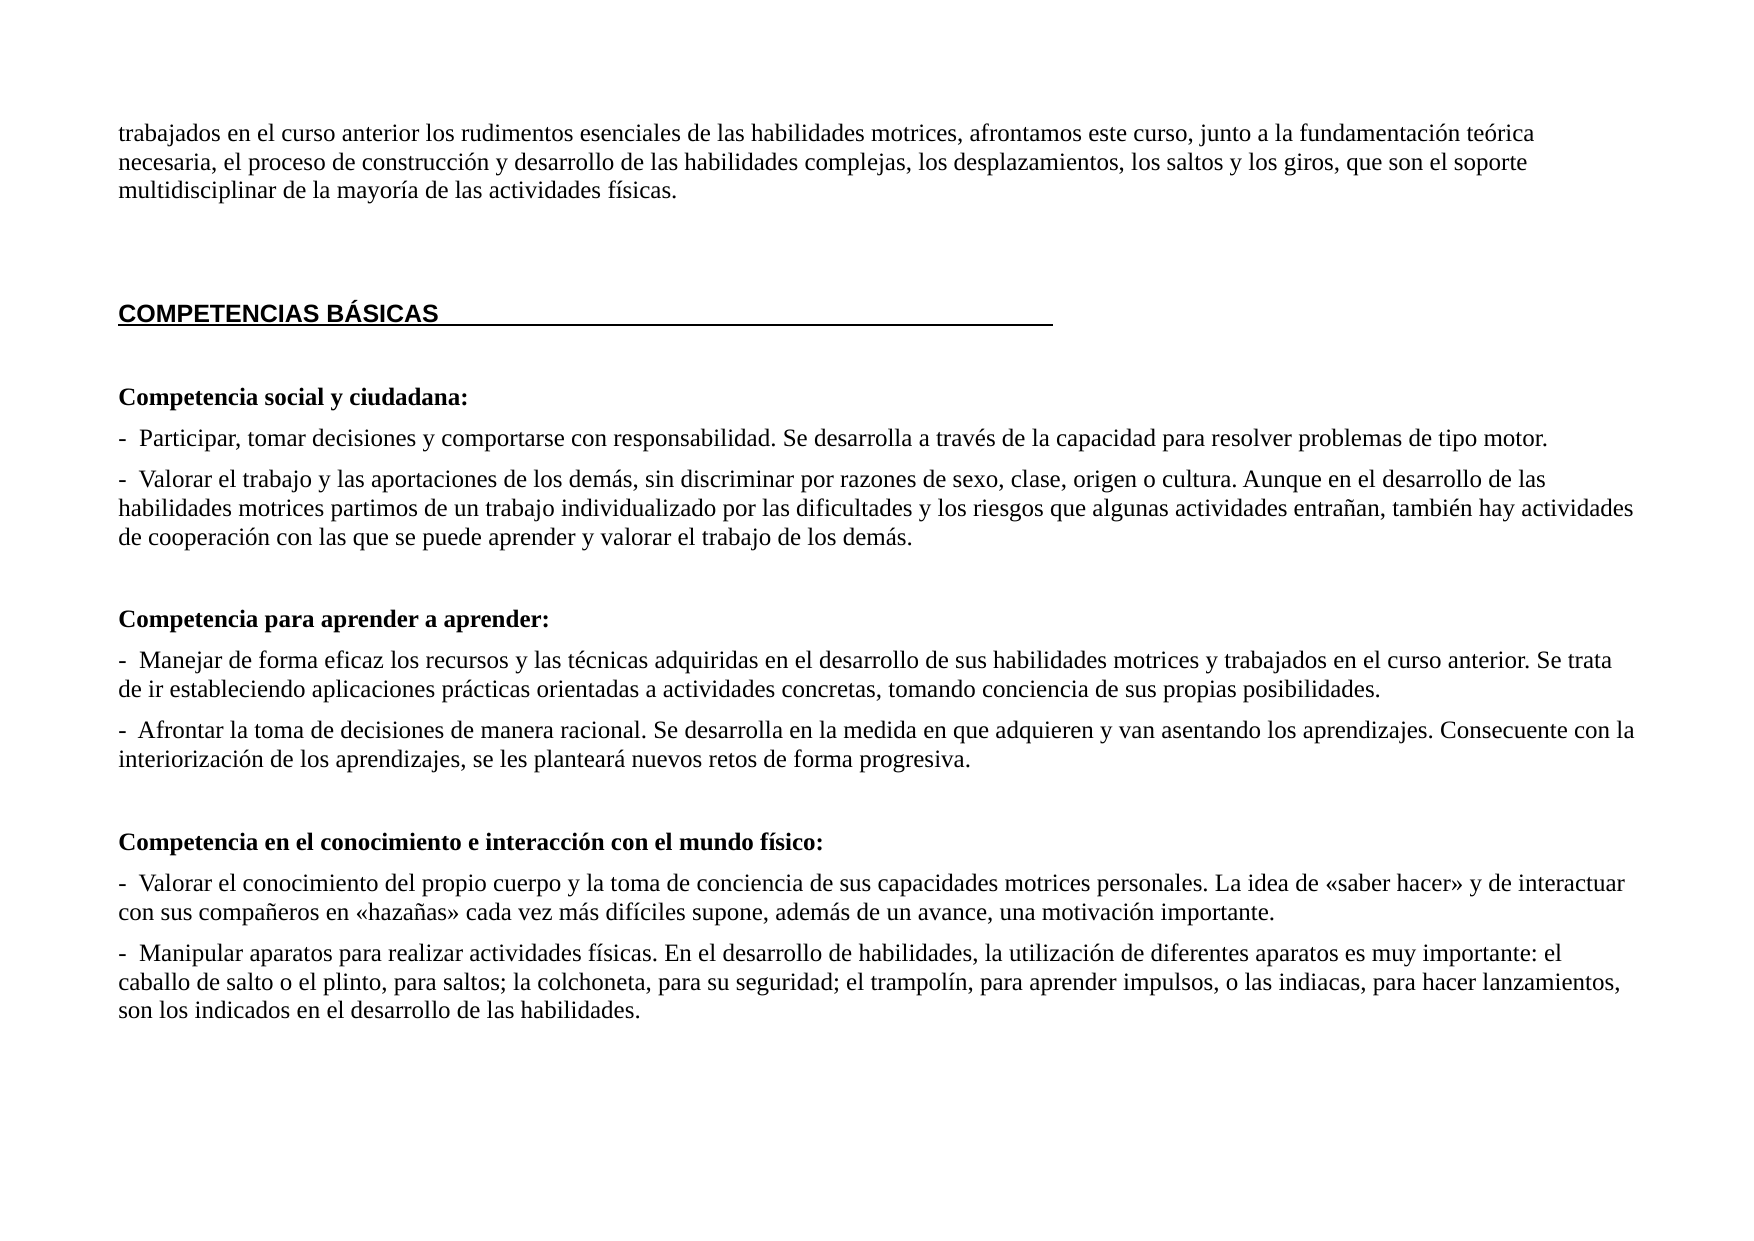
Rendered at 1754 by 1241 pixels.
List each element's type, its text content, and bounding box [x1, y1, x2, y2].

text trabajados en el curso anterior los rudimentos esenciales de las habilidades motrices, afrontamos este curso, junto a la fundamentación teórica necesaria, el proceso de construcción y desarrollo de las habilidades complejas, los desplazamientos, los saltos y los giros, que son el soporte multidisciplinar de la mayoría de las actividades físicas. [118, 118, 1636, 204]
text - Participar, tomar decisiones y comportarse con responsabilidad. Se desarrolla a través de la capacidad para resolver problemas de tipo motor. [118, 423, 1636, 452]
text - Manejar de forma eficaz los recursos y las técnicas adquiridas en el desarrollo de sus habilidades motrices y trabajados en el curso anterior. Se trata de ir estableciendo aplicaciones prácticas orientadas a actividades concretas, tomando conciencia de sus propias posibilidades. [118, 646, 1636, 703]
text COMPETENCIAS BÁSICAS [118, 299, 1636, 328]
text Competencia en el conocimiento e interacción con el mundo físico: [118, 827, 1636, 856]
text Competencia para aprender a aprender: [118, 604, 1636, 633]
text - Valorar el trabajo y las aportaciones de los demás, sin discriminar por razones de sexo, clase, origen o cultura. Aunque en el desarrollo de las habilidades motrices partimos de un trabajo individualizado por las dificultades y los riesgos que algunas actividades entrañan, también hay actividades de cooperación con las que se puede aprender y valorar el trabajo de los demás. [118, 464, 1636, 551]
text Competencia social y ciudadana: [118, 382, 1636, 411]
text - Afrontar la toma de decisiones de manera racional. Se desarrolla en la medida en que adquieren y van asentando los aprendizajes. Consecuente con la interiorización de los aprendizajes, se les planteará nuevos retos de forma progresiva. [118, 716, 1636, 773]
text - Manipular aparatos para realizar actividades físicas. En el desarrollo de habilidades, la utilización de diferentes aparatos es muy importante: el caballo de salto o el plinto, para saltos; la colchoneta, para su seguridad; el trampolín, para aprender impulsos, o las indiacas, para hacer lanzamientos, son los indicados en el desarrollo de las habilidades. [118, 938, 1636, 1024]
text - Valorar el conocimiento del propio cuerpo y la toma de conciencia de sus capacidades motrices personales. La idea de «saber hacer» y de interactuar con sus compañeros en «hazañas» cada vez más difíciles supone, además de un avance, una motivación importante. [118, 868, 1636, 926]
